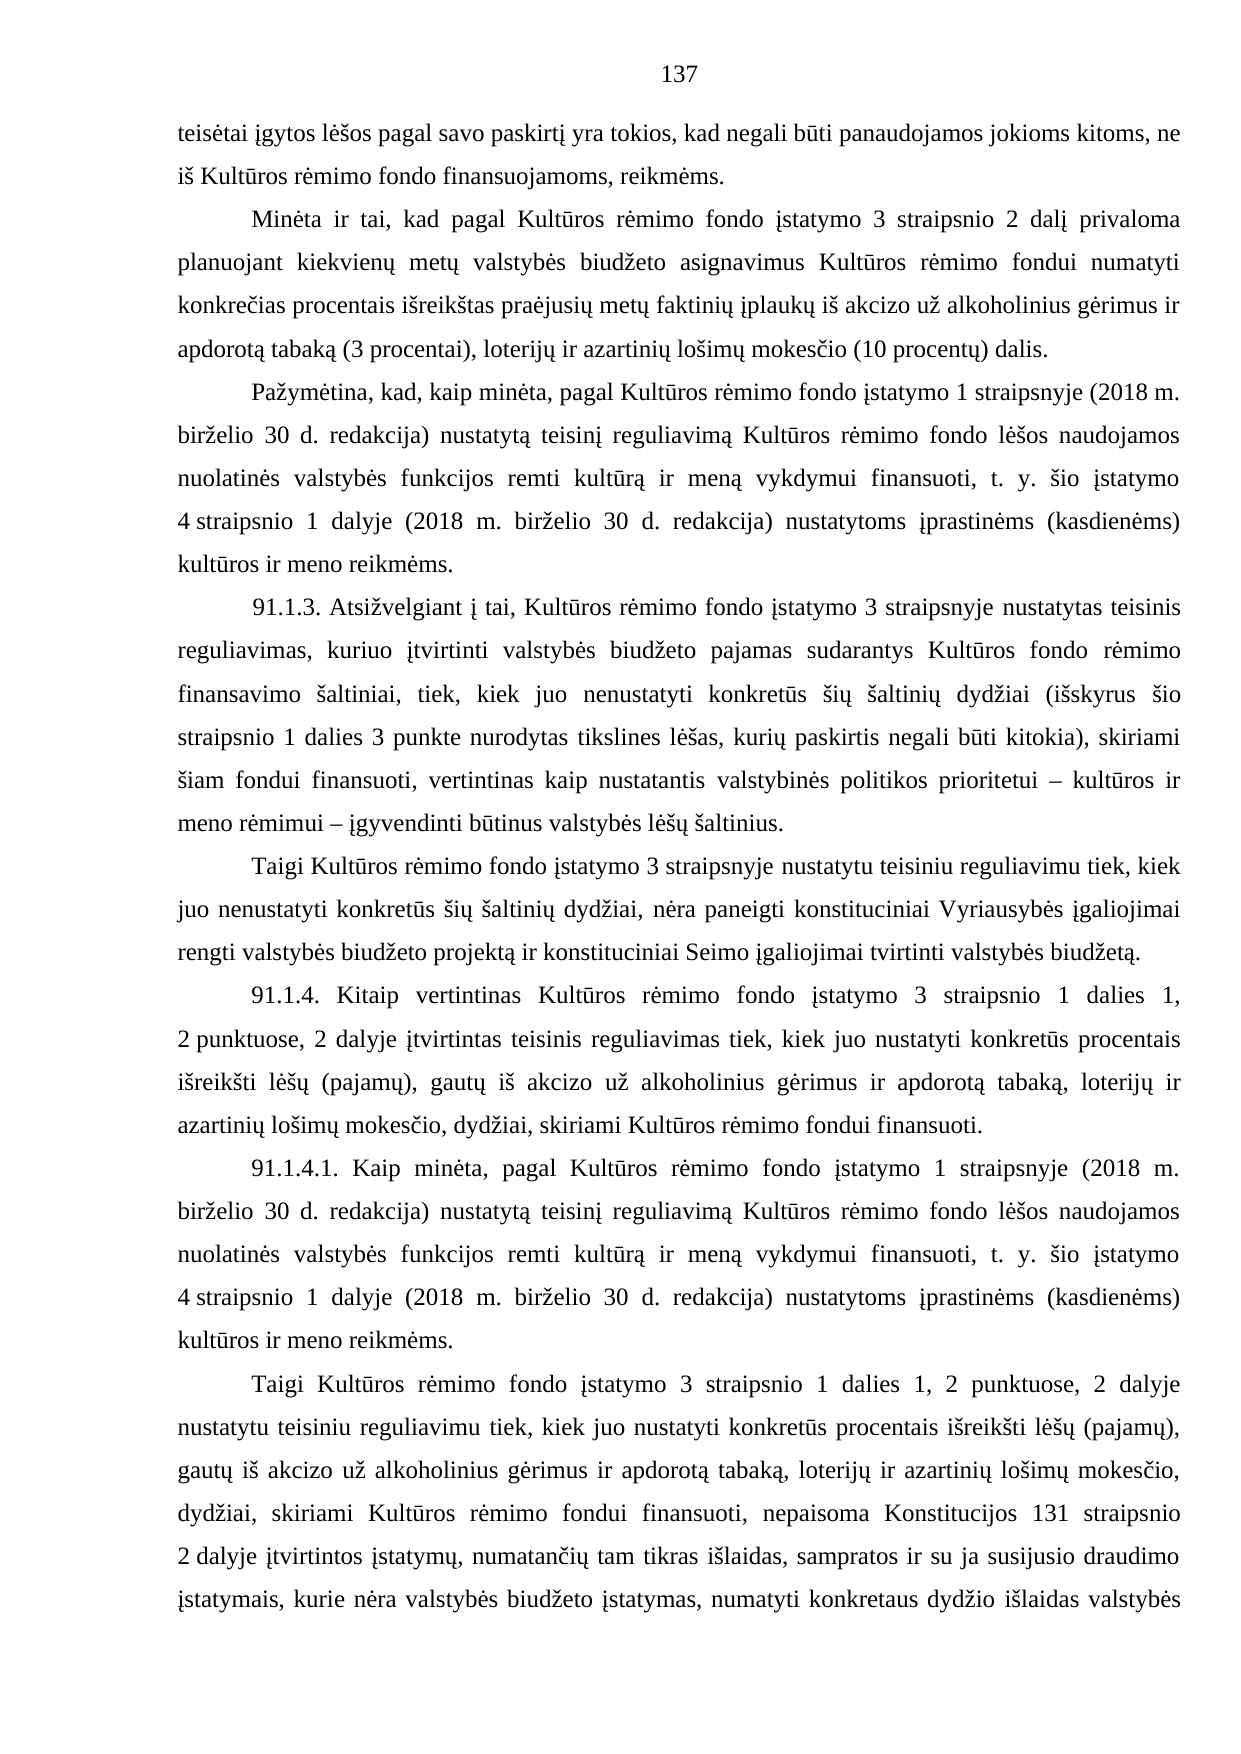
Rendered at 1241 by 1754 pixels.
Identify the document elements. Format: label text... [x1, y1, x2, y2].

text Pažymėtina, kad, kaip minėta, pagal Kultūros rėmimo fondo įstatymo 1 straipsnyje (2018 m. birželio 30 d. redakcija) nustatytą teisinį reguliavimą Kultūros rėmimo fondo lėšos naudojamos nuolatinės valstybės funkcijos remti kultūrą ir meną vykdymui finansuoti, t. y. šio įstatymo 4 straipsnio 1 dalyje (2018 m. birželio 30 d. redakcija) nustatytoms įprastinėms (kasdienėms) kultūros ir meno reikmėms. [177, 377, 1181, 578]
text 91.1.4. Kitaip vertintinas Kultūros rėmimo fondo įstatymo 3 straipsnio 1 dalies 1, 2 punktuose, 2 dalyje įtvirtintas teisinis reguliavimas tiek, kiek juo nustatyti konkretūs procentais išreikšti lėšų (pajamų), gautų iš akcizo už alkoholinius gėrimus ir apdorotą tabaką, loterijų ir azartinių lošimų mokesčio, dydžiai, skiriami Kultūros rėmimo fondui finansuoti. [177, 981, 1181, 1139]
text Taigi Kultūros rėmimo fondo įstatymo 3 straipsnyje nustatytu teisiniu reguliavimu tiek, kiek juo nenustatyti konkretūs šių šaltinių dydžiai, nėra paneigti konstituciniai Vyriausybės įgaliojimai rengti valstybės biudžeto projektą ir konstituciniai Seimo įgaliojimai tvirtinti valstybės biudžetą. [177, 851, 1181, 966]
text Minėta ir tai, kad pagal Kultūros rėmimo fondo įstatymo 3 straipsnio 2 dalį privaloma planuojant kiekvienų metų valstybės biudžeto asignavimus Kultūros rėmimo fondui numatyti konkrečias procentais išreikštas praėjusių metų faktinių įplaukų iš akcizo už alkoholinius gėrimus ir apdorotą tabaką (3 procentai), loterijų ir azartinių lošimų mokesčio (10 procentų) dalis. [177, 204, 1181, 362]
text 91.1.4.1. Kaip minėta, pagal Kultūros rėmimo fondo įstatymo 1 straipsnyje (2018 m. birželio 30 d. redakcija) nustatytą teisinį reguliavimą Kultūros rėmimo fondo lėšos naudojamos nuolatinės valstybės funkcijos remti kultūrą ir meną vykdymui finansuoti, t. y. šio įstatymo 4 straipsnio 1 dalyje (2018 m. birželio 30 d. redakcija) nustatytoms įprastinėms (kasdienėms) kultūros ir meno reikmėms. [177, 1153, 1181, 1354]
text teisėtai įgytos lėšos pagal savo paskirtį yra tokios, kad negali būti panaudojamos jokioms kitoms, ne iš Kultūros rėmimo fondo finansuojamoms, reikmėms. [177, 118, 1181, 190]
text 91.1.3. Atsižvelgiant į tai, Kultūros rėmimo fondo įstatymo 3 straipsnyje nustatytas teisinis reguliavimas, kuriuo įtvirtinti valstybės biudžeto pajamas sudarantys Kultūros fondo rėmimo finansavimo šaltiniai, tiek, kiek juo nenustatyti konkretūs šių šaltinių dydžiai (išskyrus šio straipsnio 1 dalies 3 punkte nurodytas tikslines lėšas, kurių paskirtis negali būti kitokia), skiriami šiam fondui finansuoti, vertintinas kaip nustatantis valstybinės politikos prioritetui – kultūros ir meno rėmimui – įgyvendinti būtinus valstybės lėšų šaltinius. [177, 592, 1181, 837]
text Taigi Kultūros rėmimo fondo įstatymo 3 straipsnio 1 dalies 1, 2 punktuose, 2 dalyje nustatytu teisiniu reguliavimu tiek, kiek juo nustatyti konkretūs procentais išreikšti lėšų (pajamų), gautų iš akcizo už alkoholinius gėrimus ir apdorotą tabaką, loterijų ir azartinių lošimų mokesčio, dydžiai, skiriami Kultūros rėmimo fondui finansuoti, nepaisoma Konstitucijos 131 straipsnio 2 dalyje įtvirtintos įstatymų, numatančių tam tikras išlaidas, sampratos ir su ja susijusio draudimo įstatymais, kurie nėra valstybės biudžeto įstatymas, numatyti konkretaus dydžio išlaidas valstybės [177, 1369, 1181, 1613]
